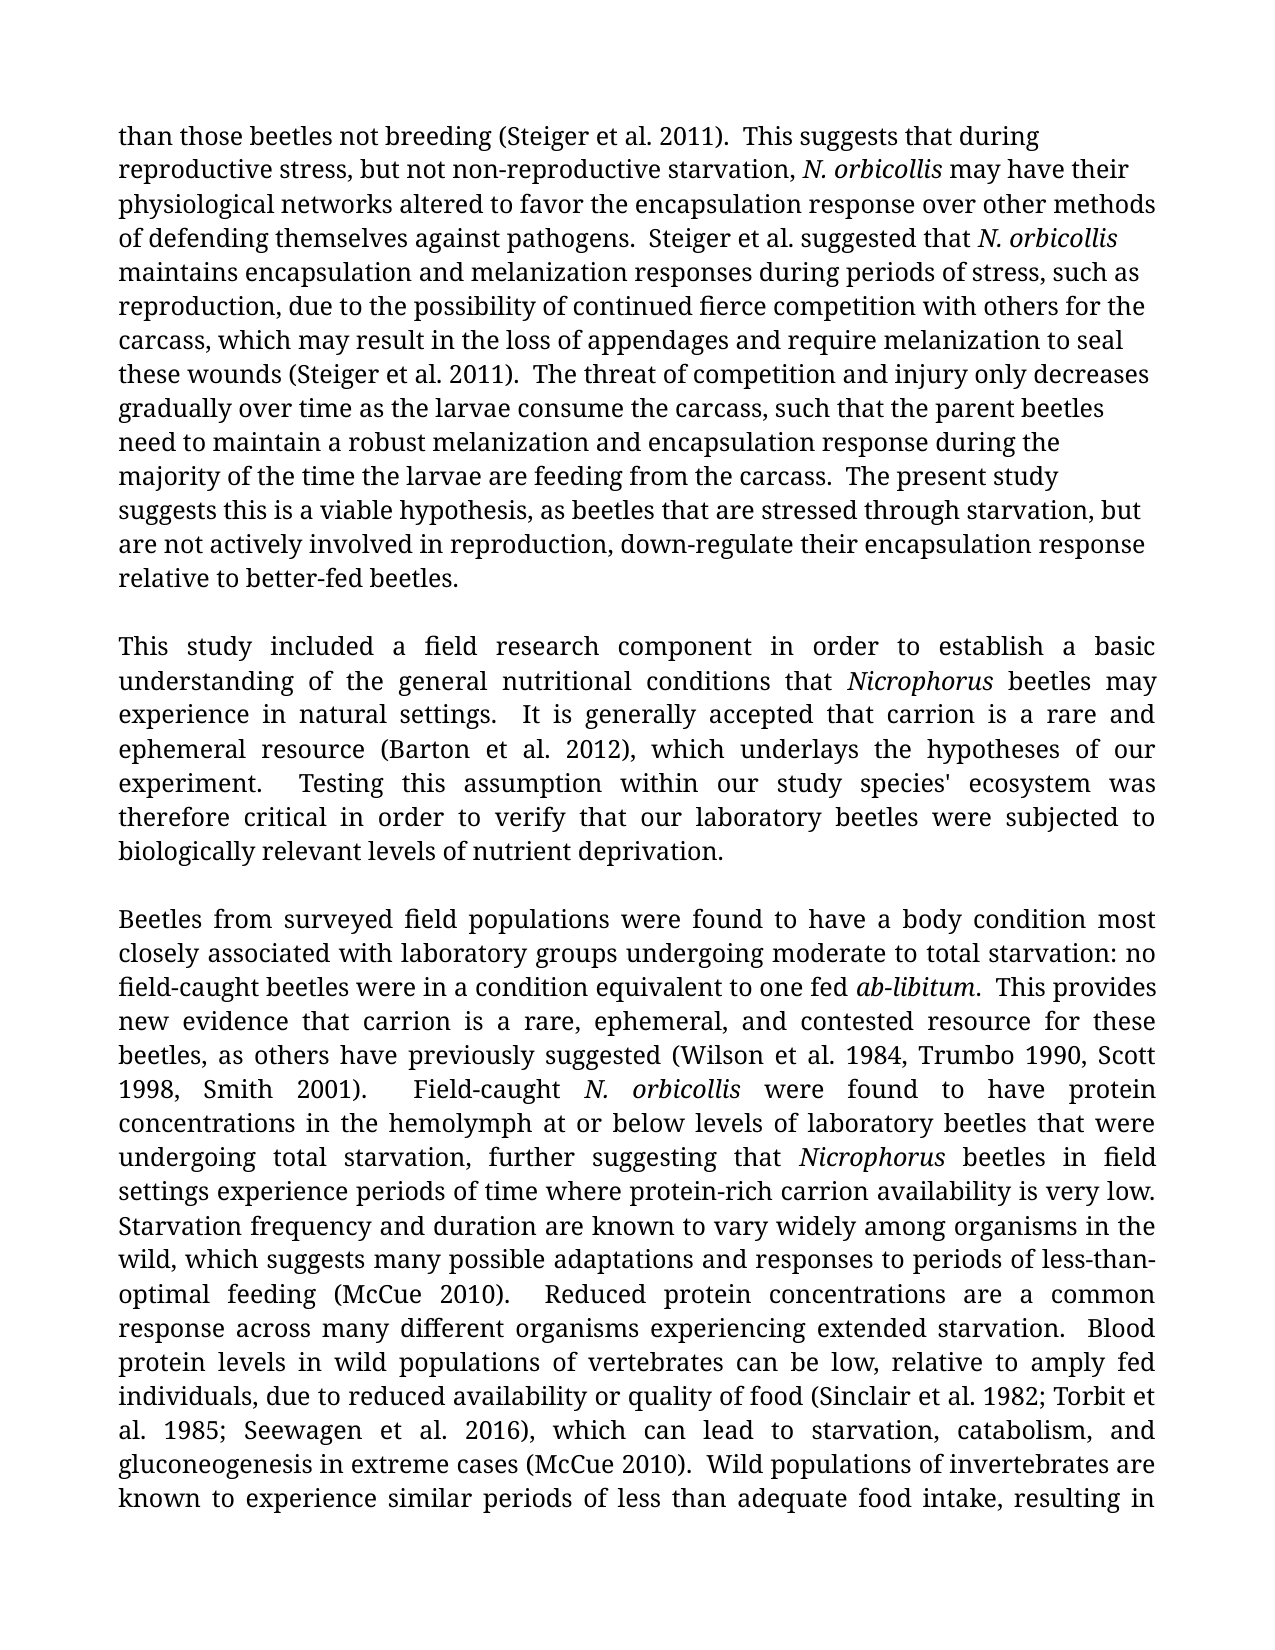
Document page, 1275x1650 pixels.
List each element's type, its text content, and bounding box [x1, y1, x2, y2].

text Beetles from surveyed field populations were found to have a body condition most closely associated with laboratory groups undergoing moderate to total starvation: no field-caught beetles were in a condition equivalent to one fed ab-libitum. This provides new evidence that carrion is a rare, ephemeral, and contested resource for these beetles, as others have previously suggested (Wilson et al. 1984, Trumbo 1990, Scott 1998, Smith 2001). Field-caught N. orbicollis were found to have protein concentrations in the hemolymph at or below levels of laboratory beetles that were undergoing total starvation, further suggesting that Nicrophorus beetles in field settings experience periods of time where protein-rich carrion availability is very low. Starvation frequency and duration are known to vary widely among organisms in the wild, which suggests many possible adaptations and responses to periods of less-than-optimal feeding (McCue 2010). Reduced protein concentrations are a common response across many different organisms experiencing extended starvation. Blood protein levels in wild populations of vertebrates can be low, relative to amply fed individuals, due to reduced availability or quality of food (Sinclair et al. 1982; Torbit et al. 1985; Seewagen et al. 2016), which can lead to starvation, catabolism, and gluconeogenesis in extreme cases (McCue 2010). Wild populations of invertebrates are known to experience similar periods of less than adequate food intake, resulting in [118, 902, 1157, 1515]
text This study included a field research component in order to establish a basic understanding of the general nutritional conditions that Nicrophorus beetles may experience in natural settings. It is generally accepted that carrion is a rare and ephemeral resource (Barton et al. 2012), which underlays the hypotheses of our experiment. Testing this assumption within our study species' ecosystem was therefore critical in order to verify that our laboratory beetles were subjected to biologically relevant levels of nutrient deprivation. [118, 629, 1157, 867]
text than those beetles not breeding (Steiger et al. 2011). This suggests that during reproductive stress, but not non-reproductive starvation, N. orbicollis may have their physiological networks altered to favor the encapsulation response over other methods of defending themselves against pathogens. Steiger et al. suggested that N. orbicollis maintains encapsulation and melanization responses during periods of stress, such as reproduction, due to the possibility of continued fierce competition with others for the carcass, which may result in the loss of appendages and require melanization to seal these wounds (Steiger et al. 2011). The threat of competition and injury only decreases gradually over time as the larvae consume the carcass, such that the parent beetles need to maintain a robust melanization and encapsulation response during the majority of the time the larvae are feeding from the carcass. The present study suggests this is a viable hypothesis, as beetles that are stressed through starvation, but are not actively involved in reproduction, down-regulate their encapsulation response relative to better-fed beetles. [118, 118, 1157, 595]
